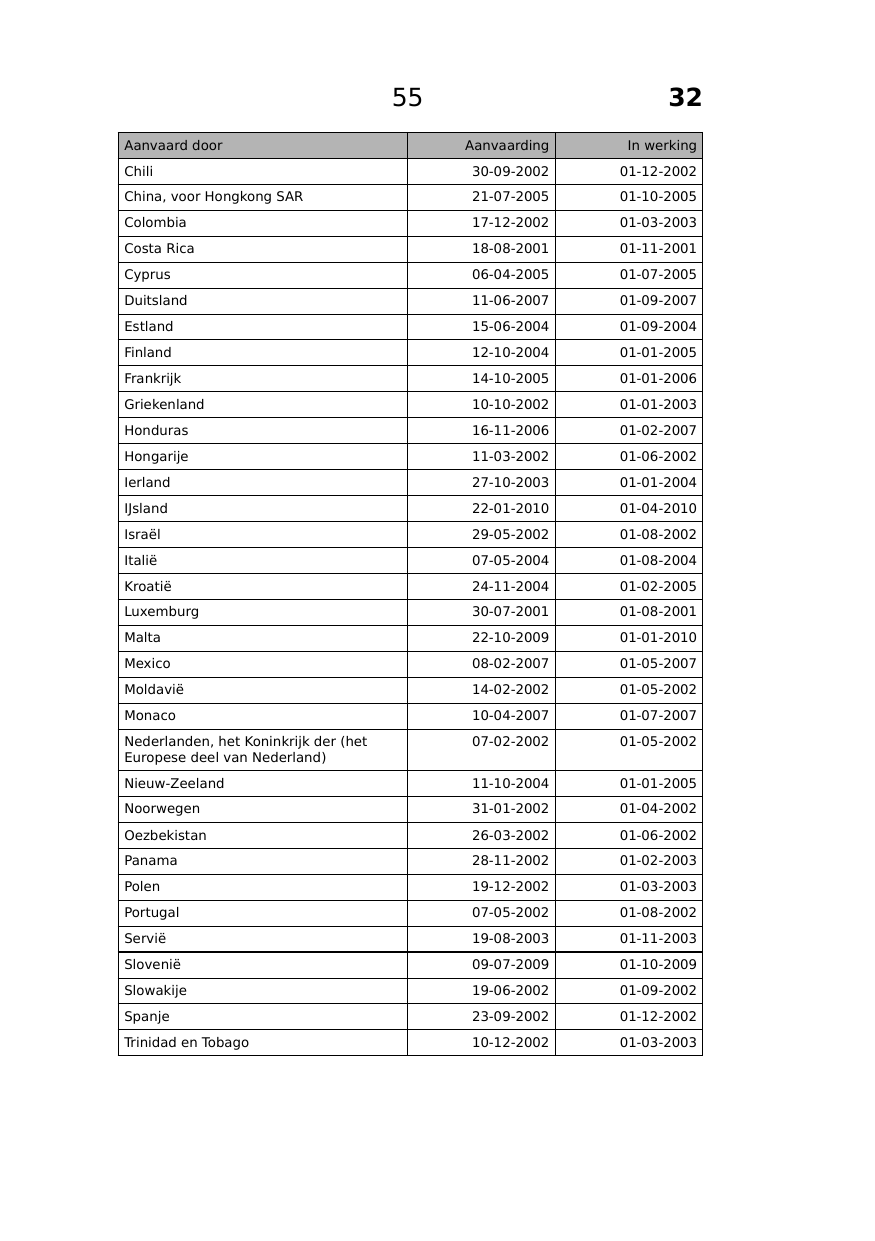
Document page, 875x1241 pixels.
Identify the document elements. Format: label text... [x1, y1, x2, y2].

table_cell 15-06-2004 [408, 315, 555, 339]
table_cell 14-02-2002 [408, 678, 555, 702]
table_cell 19-06-2002 [408, 979, 555, 1003]
table_cell Slowakije [119, 979, 407, 1003]
table_cell 30-09-2002 [408, 159, 555, 184]
table_cell 01-06-2002 [556, 444, 702, 469]
table_cell 21-07-2005 [408, 185, 555, 210]
table_cell China, voor Hongkong SAR [119, 185, 407, 210]
table_cell 01-01-2003 [556, 392, 702, 417]
table_cell 01-05-2007 [556, 652, 702, 677]
table_cell Duitsland [119, 289, 407, 313]
table_cell 26-03-2002 [408, 823, 555, 848]
table_cell 11-10-2004 [408, 771, 555, 796]
table_cell 01-09-2007 [556, 289, 702, 313]
table_cell 01-01-2005 [556, 340, 702, 365]
table_cell Malta [119, 626, 407, 651]
table_cell 11-03-2002 [408, 444, 555, 469]
table_cell 01-01-2004 [556, 470, 702, 495]
table_cell Mexico [119, 652, 407, 677]
table_cell 30-07-2001 [408, 600, 555, 625]
table_cell 07-02-2002 [408, 730, 555, 770]
table_cell 01-07-2005 [556, 263, 702, 287]
table_cell Estland [119, 315, 407, 339]
table_cell 22-01-2010 [408, 496, 555, 521]
table_cell 11-06-2007 [408, 289, 555, 313]
table_cell Spanje [119, 1004, 407, 1029]
table_cell Trinidad en Tobago [119, 1030, 407, 1055]
table_cell 01-09-2002 [556, 979, 702, 1003]
table_cell Portugal [119, 901, 407, 926]
table_cell 28-11-2002 [408, 849, 555, 874]
table_cell Chili [119, 159, 407, 184]
table_cell Nieuw-Zeeland [119, 771, 407, 796]
table_cell Israël [119, 522, 407, 547]
table_cell Kroatië [119, 574, 407, 599]
table_cell Monaco [119, 704, 407, 728]
table_cell 16-11-2006 [408, 418, 555, 443]
table_cell 01-03-2003 [556, 1030, 702, 1055]
table_cell Finland [119, 340, 407, 365]
table_cell 07-05-2002 [408, 901, 555, 926]
table_cell 10-10-2002 [408, 392, 555, 417]
table_cell 12-10-2004 [408, 340, 555, 365]
table_cell 01-07-2007 [556, 704, 702, 728]
table_cell 29-05-2002 [408, 522, 555, 547]
table_cell 31-01-2002 [408, 797, 555, 822]
table_cell 01-08-2002 [556, 901, 702, 926]
table_cell 01-10-2005 [556, 185, 702, 210]
table_cell Costa Rica [119, 237, 407, 262]
table_cell 01-02-2005 [556, 574, 702, 599]
table_cell 01-11-2001 [556, 237, 702, 262]
table_cell 27-10-2003 [408, 470, 555, 495]
table_cell 14-10-2005 [408, 366, 555, 391]
table_cell 24-11-2004 [408, 574, 555, 599]
table_cell IJsland [119, 496, 407, 521]
table_cell Moldavië [119, 678, 407, 702]
table_cell 01-08-2004 [556, 548, 702, 573]
table_cell Colombia [119, 211, 407, 236]
table_cell 22-10-2009 [408, 626, 555, 651]
table_cell 01-01-2006 [556, 366, 702, 391]
table_cell Ierland [119, 470, 407, 495]
table_cell 01-08-2002 [556, 522, 702, 547]
table_cell 06-04-2005 [408, 263, 555, 287]
table_cell 17-12-2002 [408, 211, 555, 236]
table_cell Griekenland [119, 392, 407, 417]
table_cell Hongarije [119, 444, 407, 469]
table_header Aanvaard door [119, 133, 407, 158]
table_cell Frankrijk [119, 366, 407, 391]
table_header In werking [556, 133, 702, 158]
table_cell Honduras [119, 418, 407, 443]
table_cell 01-01-2005 [556, 771, 702, 796]
table_cell 18-08-2001 [408, 237, 555, 262]
table_cell 01-06-2002 [556, 823, 702, 848]
table_cell 01-05-2002 [556, 678, 702, 702]
table_cell Italië [119, 548, 407, 573]
table_cell 19-12-2002 [408, 875, 555, 899]
table_cell 01-12-2002 [556, 1004, 702, 1029]
table_cell 10-04-2007 [408, 704, 555, 728]
table_cell 01-12-2002 [556, 159, 702, 184]
table_cell Cyprus [119, 263, 407, 287]
table_cell 01-03-2003 [556, 211, 702, 236]
table_cell 01-04-2010 [556, 496, 702, 521]
table_cell 23-09-2002 [408, 1004, 555, 1029]
table_header Aanvaarding [408, 133, 555, 158]
table_cell Polen [119, 875, 407, 899]
table_cell Oezbekistan [119, 823, 407, 848]
table_cell 01-09-2004 [556, 315, 702, 339]
table_cell 01-04-2002 [556, 797, 702, 822]
table_cell Servië [119, 927, 407, 951]
table_cell 01-02-2007 [556, 418, 702, 443]
table_cell 10-12-2002 [408, 1030, 555, 1055]
table_cell 01-03-2003 [556, 875, 702, 899]
table_cell Panama [119, 849, 407, 874]
table_cell 07-05-2004 [408, 548, 555, 573]
table_cell Nederlanden, het Koninkrijk der (het Europese deel van Nederland) [119, 730, 407, 770]
table_cell 01-01-2010 [556, 626, 702, 651]
table_cell 09-07-2009 [408, 953, 555, 977]
table_cell 08-02-2007 [408, 652, 555, 677]
table_cell 01-11-2003 [556, 927, 702, 951]
table_cell 01-10-2009 [556, 953, 702, 977]
table_cell 01-08-2001 [556, 600, 702, 625]
table_cell Noorwegen [119, 797, 407, 822]
table_cell 19-08-2003 [408, 927, 555, 951]
table_cell 01-02-2003 [556, 849, 702, 874]
table_cell Slovenië [119, 953, 407, 977]
table_cell 01-05-2002 [556, 730, 702, 770]
table_cell Luxemburg [119, 600, 407, 625]
